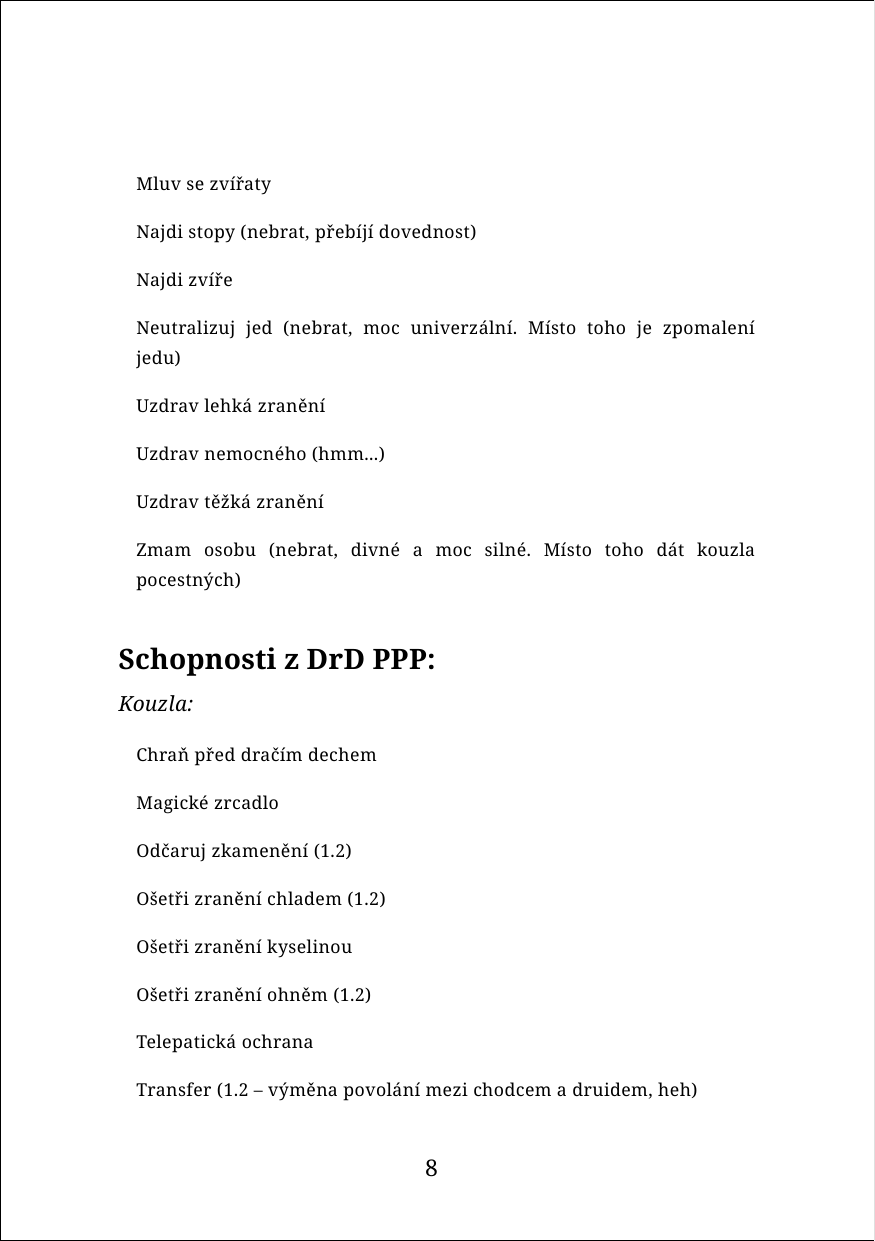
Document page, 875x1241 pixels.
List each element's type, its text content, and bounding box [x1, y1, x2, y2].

text Uzdrav těžká zranění [136, 489, 756, 514]
subtitle Schopnosti z DrD PPP: [118, 639, 756, 677]
text Najdi stopy (nebrat, přebíjí dovednost) [136, 220, 756, 244]
text Najdi zvíře [136, 268, 756, 292]
text Mluv se zvířaty [136, 172, 756, 196]
text Kouzla: [118, 689, 756, 718]
text Ošetři zranění kyselinou [136, 934, 756, 958]
text Transfer (1.2 – výměna povolání mezi chodcem a druidem, heh) [136, 1078, 756, 1102]
text Chraň před dračím dechem [136, 742, 756, 767]
text Neutralizuj jed (nebrat, moc univerzální. Místo toho je zpomalení jedu) [136, 316, 756, 370]
text Telepatická ochrana [136, 1030, 756, 1054]
text Magické zrcadlo [136, 790, 756, 814]
text Odčaruj zkamenění (1.2) [136, 838, 756, 862]
text Uzdrav lehká zranění [136, 394, 756, 418]
text Ošetři zranění ohněm (1.2) [136, 982, 756, 1006]
text Zmam osobu (nebrat, divné a moc silné. Místo toho dát kouzla pocestných) [136, 537, 756, 592]
text Ošetři zranění chladem (1.2) [136, 886, 756, 910]
text Uzdrav nemocného (hmm...) [136, 442, 756, 466]
